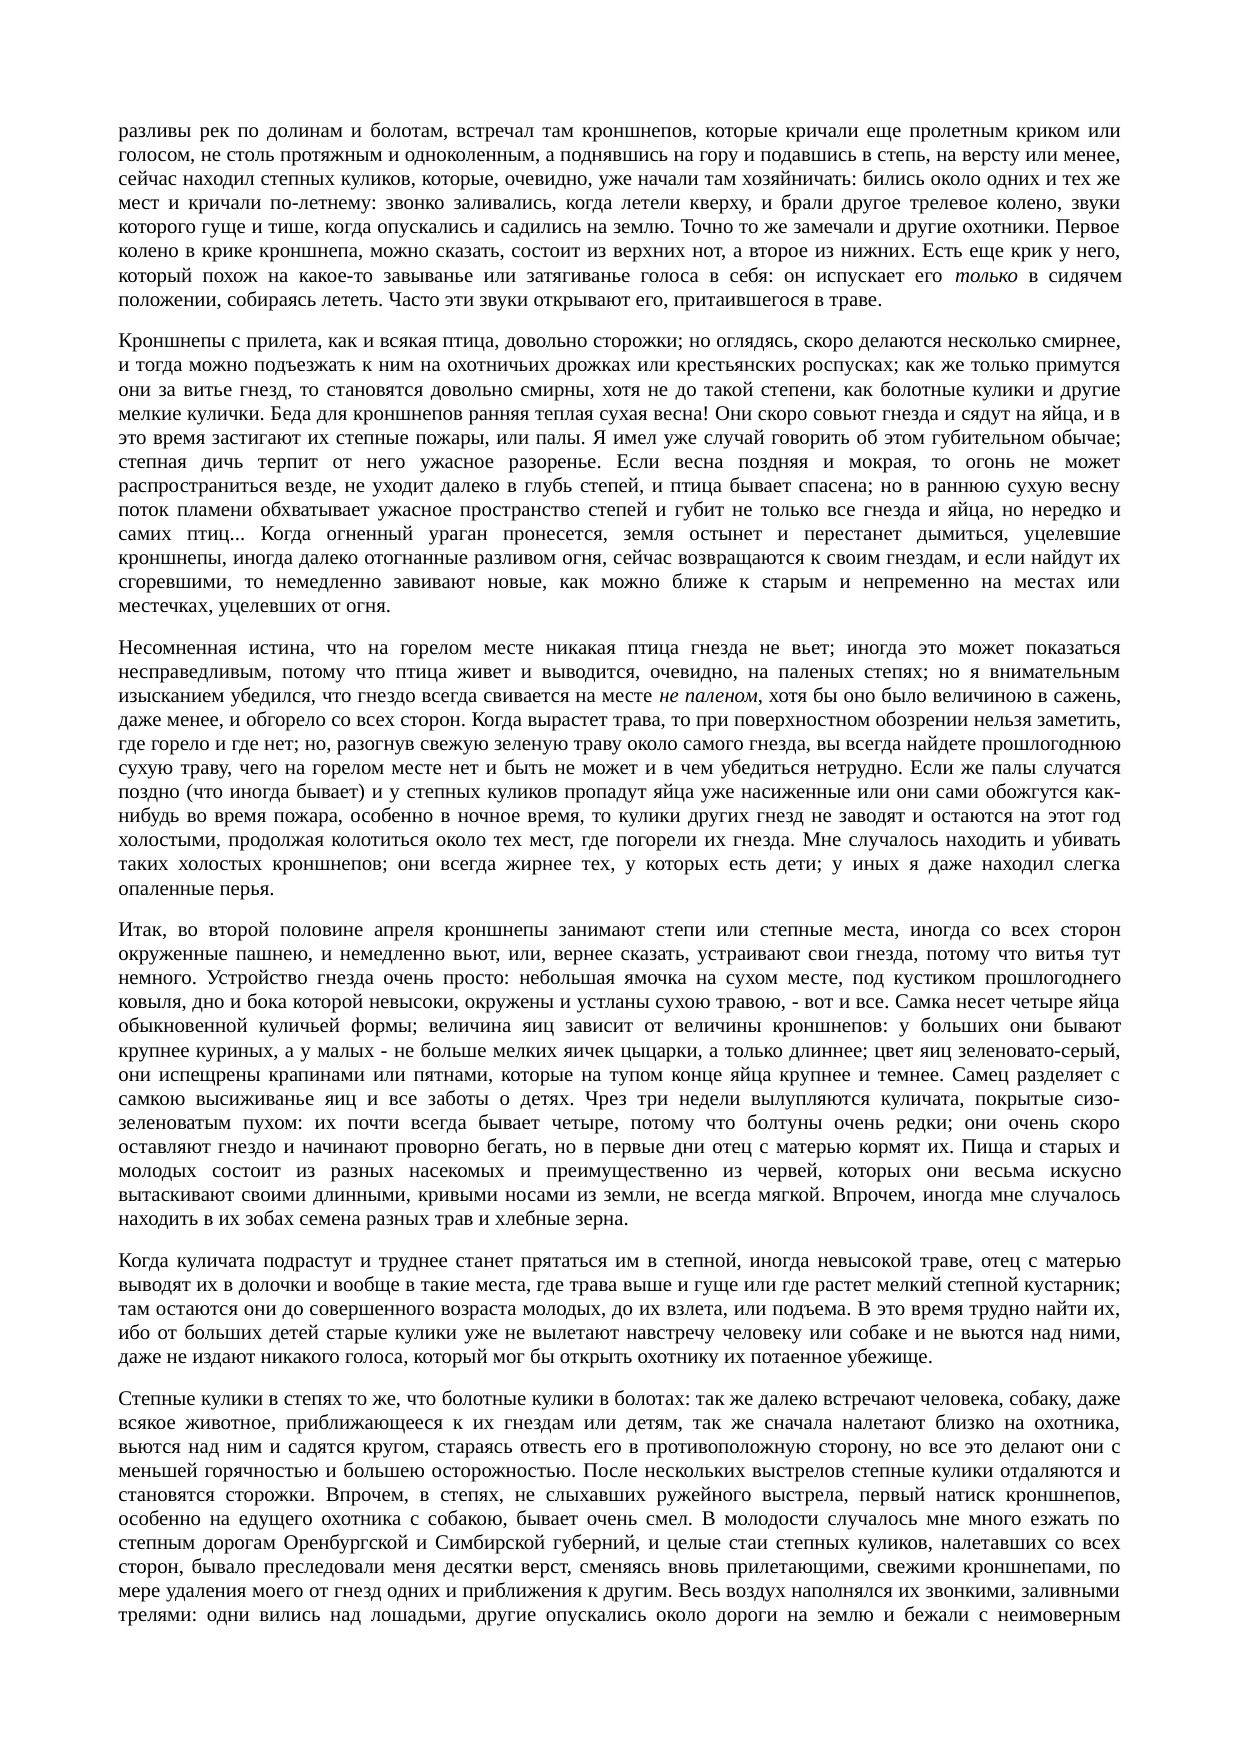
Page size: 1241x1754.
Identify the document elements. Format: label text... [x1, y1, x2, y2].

text Кроншнепы с прилета, как и всякая птица, довольно сторожки; но оглядясь, скоро делаются несколько смирнее, и тогда можно подъезжать к ним на охотничьих дрожках или крестьянских роспусках; как же только примутся они за витье гнезд, то становятся довольно смирны, хотя не до такой степени, как болотные кулики и другие мелкие кулички. Беда для кроншнепов ранняя теплая сухая весна! Они скоро совьют гнезда и сядут на яйца, и в это время застигают их степные пожары, или палы. Я имел уже случай говорить об этом губительном обычае; степная дичь терпит от него ужасное разоренье. Если весна поздняя и мокрая, то огонь не может распространиться везде, не уходит далеко в глубь степей, и птица бывает спасена; но в раннюю сухую весну поток пламени обхватывает ужасное пространство степей и губит не только все гнезда и яйца, но нередко и самих птиц... Когда огненный ураган пронесется, земля остынет и перестанет дымиться, уцелевшие кроншнепы, иногда далеко отогнанные разливом огня, сейчас возвращаются к своим гнездам, и если найдут их сгоревшими, то немедленно завивают новые, как можно ближе к старым и непременно на местах или местечках, уцелевших от огня. [118, 328, 1122, 617]
text Когда куличата подрастут и труднее станет прятаться им в степной, иногда невысокой траве, отец с матерью выводят их в долочки и вообще в такие места, где трава выше и гуще или где растет мелкий степной кустарник; там остаются они до совершенного возраста молодых, до их взлета, или подъема. В это время трудно найти их, ибо от больших детей старые кулики уже не вылетают навстречу человеку или собаке и не вьются над ними, даже не издают никакого голоса, который мог бы открыть охотнику их потаенное убежище. [118, 1248, 1122, 1368]
text Степные кулики в степях то же, что болотные кулики в болотах: так же далеко встречают человека, собаку, даже всякое животное, приближающееся к их гнездам или детям, так же сначала налетают близко на охотника, вьются над ним и садятся кругом, стараясь отвесть его в противоположную сторону, но все это делают они с меньшей горячностью и большею осторожностью. После нескольких выстрелов степные кулики отдаляются и становятся сторожки. Впрочем, в степях, не слыхавших ружейного выстрела, первый натиск кроншнепов, особенно на едущего охотника с собакою, бывает очень смел. В молодости случалось мне много езжать по степным дорогам Оренбургской и Симбирской губерний, и целые стаи степных куликов, налетавших со всех сторон, бывало преследовали меня десятки верст, сменяясь вновь прилетающими, свежими кроншнепами, по мере удаления моего от гнезд одних и приближения к другим. Весь воздух наполнялся их звонкими, заливными трелями: одни вились над лошадьми, другие опускались около дороги на землю и бежали с неимоверным [118, 1386, 1122, 1626]
text Итак, во второй половине апреля кроншнепы занимают степи или степные места, иногда со всех сторон окруженные пашнею, и немедленно вьют, или, вернее сказать, устраивают свои гнезда, потому что витья тут немного. Устройство гнезда очень просто: небольшая ямочка на сухом месте, под кустиком прошлогоднего ковыля, дно и бока которой невысоки, окружены и устланы сухою травою, - вот и все. Самка несет четыре яйца обыкновенной куличьей формы; величина яиц зависит от величины кроншнепов: у больших они бывают крупнее куриных, а у малых - не больше мелких яичек цыцарки, а только длиннее; цвет яиц зеленовато-серый, они испещрены крапинами или пятнами, которые на тупом конце яйца крупнее и темнее. Самец разделяет с самкою высиживанье яиц и все заботы о детях. Чрез три недели вылупляются куличата, покрытые сизо-зеленоватым пухом: их почти всегда бывает четыре, потому что болтуны очень редки; они очень скоро оставляют гнездо и начинают проворно бегать, но в первые дни отец с матерью кормят их. Пища и старых и молодых состоит из разных насекомых и преимущественно из червей, которых они весьма искусно вытаскивают своими длинными, кривыми носами из земли, не всегда мягкой. Впрочем, иногда мне случалось находить в их зобах семена разных трав и хлебные зерна. [118, 917, 1122, 1230]
text Несомненная истина, что на горелом месте никакая птица гнезда не вьет; иногда это может показаться несправедливым, потому что птица живет и выводится, очевидно, на паленых степях; но я внимательным изысканием убедился, что гнездо всегда свивается на месте не паленом, хотя бы оно было величиною в сажень, даже менее, и обгорело со всех сторон. Когда вырастет трава, то при поверхностном обозрении нельзя заметить, где горело и где нет; но, разогнув свежую зеленую траву около самого гнезда, вы всегда найдете прошлогоднюю сухую траву, чего на горелом месте нет и быть не может и в чем убедиться нетрудно. Если же палы случатся поздно (что иногда бывает) и у степных куликов пропадут яйца уже насиженные или они сами обожгутся как-нибудь во время пожара, особенно в ночное время, то кулики других гнезд не заводят и остаются на этот год холостыми, продолжая колотиться около тех мест, где погорели их гнезда. Мне случалось находить и убивать таких холостых кроншнепов; они всегда жирнее тех, у которых есть дети; у иных я даже находил слегка опаленные перья. [118, 635, 1122, 899]
text разливы рек по долинам и болотам, встречал там кроншнепов, которые кричали еще пролетным криком или голосом, не столь протяжным и одноколенным, а поднявшись на гору и подавшись в степь, на версту или менее, сейчас находил степных куликов, которые, очевидно, уже начали там хозяйничать: бились около одних и тех же мест и кричали по-летнему: звонко заливались, когда летели кверху, и брали другое трелевое колено, звуки которого гуще и тише, когда опускались и садились на землю. Точно то же замечали и другие охотники. Первое колено в крике кроншнепа, можно сказать, состоит из верхних нот, а второе из нижних. Есть еще крик у него, который похож на какое-то завыванье или затягиванье голоса в себя: он испускает его только в сидячем положении, собираясь лететь. Часто эти звуки открывают его, притаившегося в траве. [118, 118, 1122, 311]
